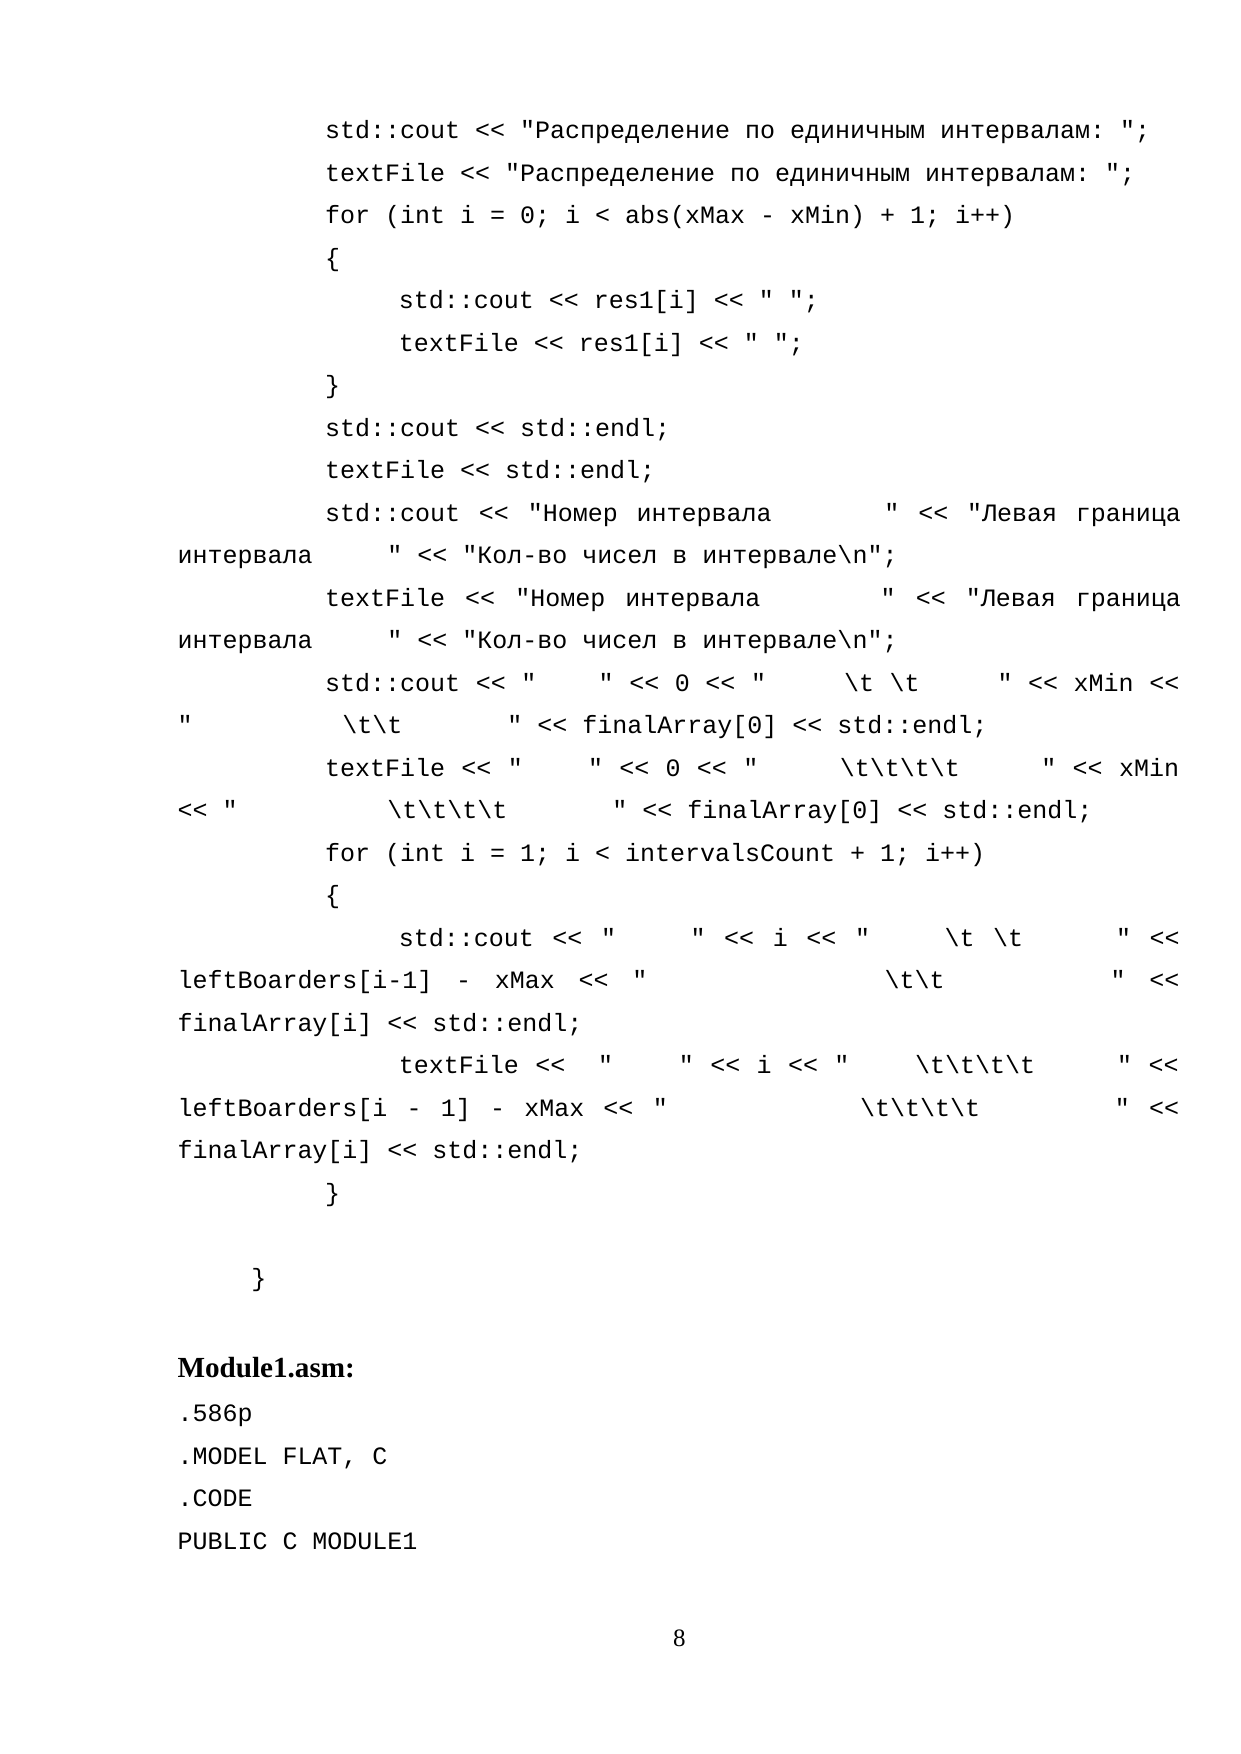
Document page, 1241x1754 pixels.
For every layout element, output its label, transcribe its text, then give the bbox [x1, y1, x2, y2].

text std::cout << "Номер интервала " << "Левая граница интервала " << "Кол-во чисел в интервале\n"; [177, 501, 1181, 571]
text } [177, 1266, 1181, 1294]
text textFile << " " << i << " \t\t\t\t " << leftBoarders[i - 1] - xMax << " \t\t\t\t " << finalArray[i] << std::endl; [177, 1053, 1181, 1166]
text { [177, 246, 1181, 274]
text std::cout << "Распределение по единичным интервалам: "; [177, 118, 1181, 146]
text std::cout << " " << 0 << " \t \t " << xMin << " \t\t " << finalArray[0] << std::endl; [177, 671, 1181, 741]
text std::cout << " " << i << " \t \t " << leftBoarders[i-1] - xMax << " \t\t " << finalArray[i] << std::endl; [177, 926, 1181, 1039]
text Module1.asm: [177, 1351, 1181, 1384]
text textFile << " " << 0 << " \t\t\t\t " << xMin << " \t\t\t\t " << finalArray[0] << std::endl; [177, 756, 1181, 826]
text std::cout << res1[i] << " "; [177, 288, 1181, 316]
text { [177, 883, 1181, 911]
text .586p [177, 1401, 1181, 1429]
text for (int i = 1; i < intervalsCount + 1; i++) [177, 841, 1181, 869]
text textFile << res1[i] << " "; [177, 331, 1181, 359]
text textFile << std::endl; [177, 458, 1181, 486]
text .MODEL FLAT, C [177, 1443, 1181, 1472]
text for (int i = 0; i < abs(xMax - xMin) + 1; i++) [177, 203, 1181, 231]
text textFile << "Распределение по единичным интервалам: "; [177, 161, 1181, 189]
text textFile << "Номер интервала " << "Левая граница интервала " << "Кол-во чисел в интервале\n"; [177, 586, 1181, 656]
text } [177, 1181, 1181, 1209]
text .CODE [177, 1486, 1181, 1514]
text std::cout << std::endl; [177, 416, 1181, 444]
text PUBLIC C MODULE1 [177, 1528, 1181, 1557]
text } [177, 373, 1181, 401]
